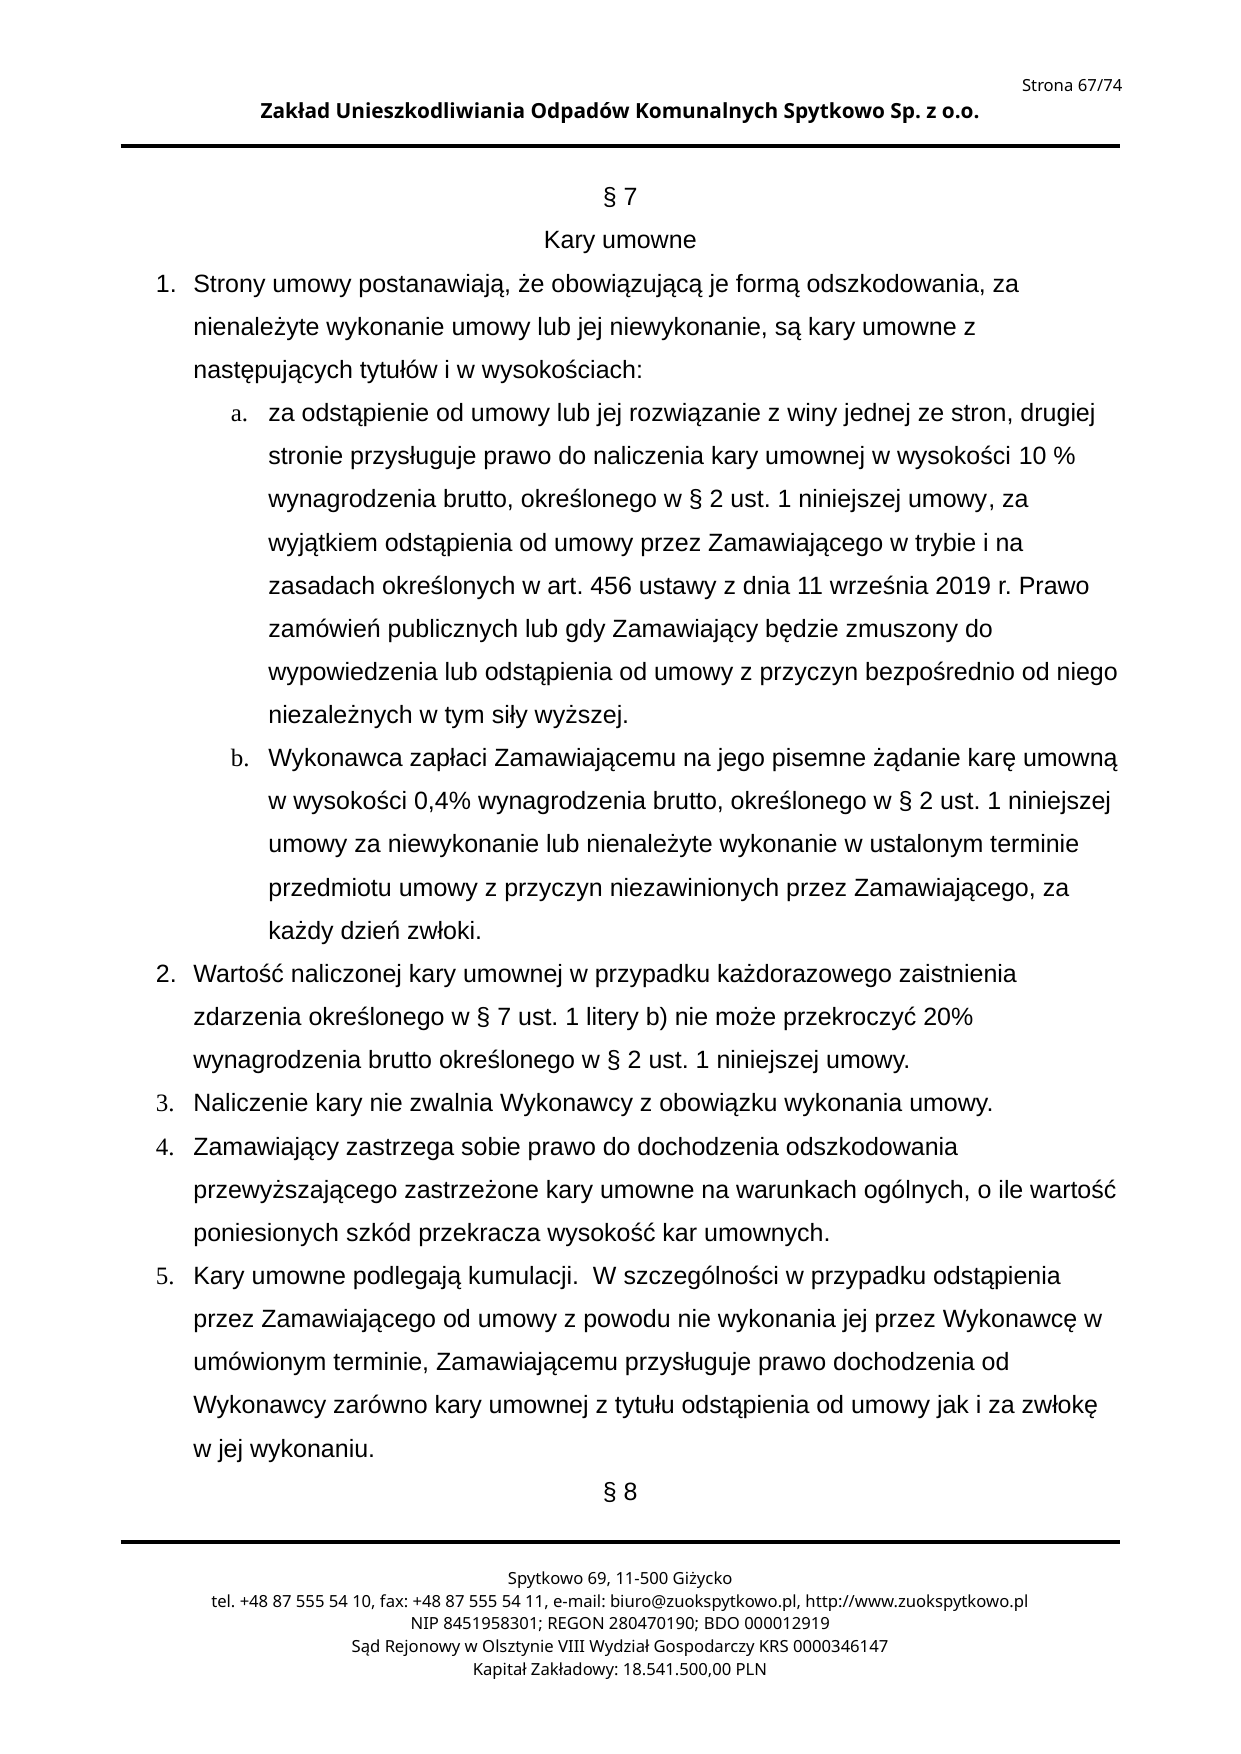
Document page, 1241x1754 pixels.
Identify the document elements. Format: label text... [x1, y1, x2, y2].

list Kary umowne podlegają kumulacji. W szczególności w przypadku odstąpienia przez Zamawiającego od umowy z powodu nie wykonania jej przez Wykonawcę w umówionym terminie, Zamawiającemu przysługuje prawo dochodzenia od Wykonawcy zarówno kary umownej z tytułu odstąpienia od umowy jak i za zwłokę w jej wykonaniu. [156, 1261, 1122, 1462]
list za odstąpienie od umowy lub jej rozwiązanie z winy jednej ze stron, drugiej stronie przysługuje prawo do naliczenia kary umownej w wysokości 10 % wynagrodzenia brutto, określonego w § 2 ust. 1 niniejszej umowy, za wyjątkiem odstąpienia od umowy przez Zamawiającego w trybie i na zasadach określonych w art. 456 ustawy z dnia 11 września 2019 r. Prawo zamówień publicznych lub gdy Zamawiający będzie zmuszony do wypowiedzenia lub odstąpienia od umowy z przyczyn bezpośrednio od niego niezależnych w tym siły wyższej. [231, 398, 1122, 729]
list Zamawiający zastrzega sobie prawo do dochodzenia odszkodowania przewyższającego zastrzeżone kary umowne na warunkach ogólnych, o ile wartość poniesionych szkód przekracza wysokość kar umownych. [156, 1131, 1122, 1247]
list Naliczenie kary nie zwalnia Wykonawcy z obowiązku wykonania umowy. [156, 1088, 1122, 1117]
list Wykonawca zapłaci Zamawiającemu na jego pisemne żądanie karę umowną w wysokości 0,4% wynagrodzenia brutto, określonego w § 2 ust. 1 niniejszej umowy za niewykonanie lub nienależyte wykonanie w ustalonym terminie przedmiotu umowy z przyczyn niezawinionych przez Zamawiającego, za każdy dzień zwłoki. [231, 743, 1122, 944]
list Wartość naliczonej kary umownej w przypadku każdorazowego zaistnienia zdarzenia określonego w § 7 ust. 1 litery b) nie może przekroczyć 20% wynagrodzenia brutto określonego w § 2 ust. 1 niniejszej umowy. [156, 959, 1122, 1074]
text Kary umowne [118, 226, 1122, 254]
list Strony umowy postanawiają, że obowiązującą je formą odszkodowania, za nienależyte wykonanie umowy lub jej niewykonanie, są kary umowne z następujących tytułów i w wysokościach: [156, 269, 1122, 384]
text § 8 [118, 1477, 1122, 1505]
text § 7 [118, 182, 1122, 211]
